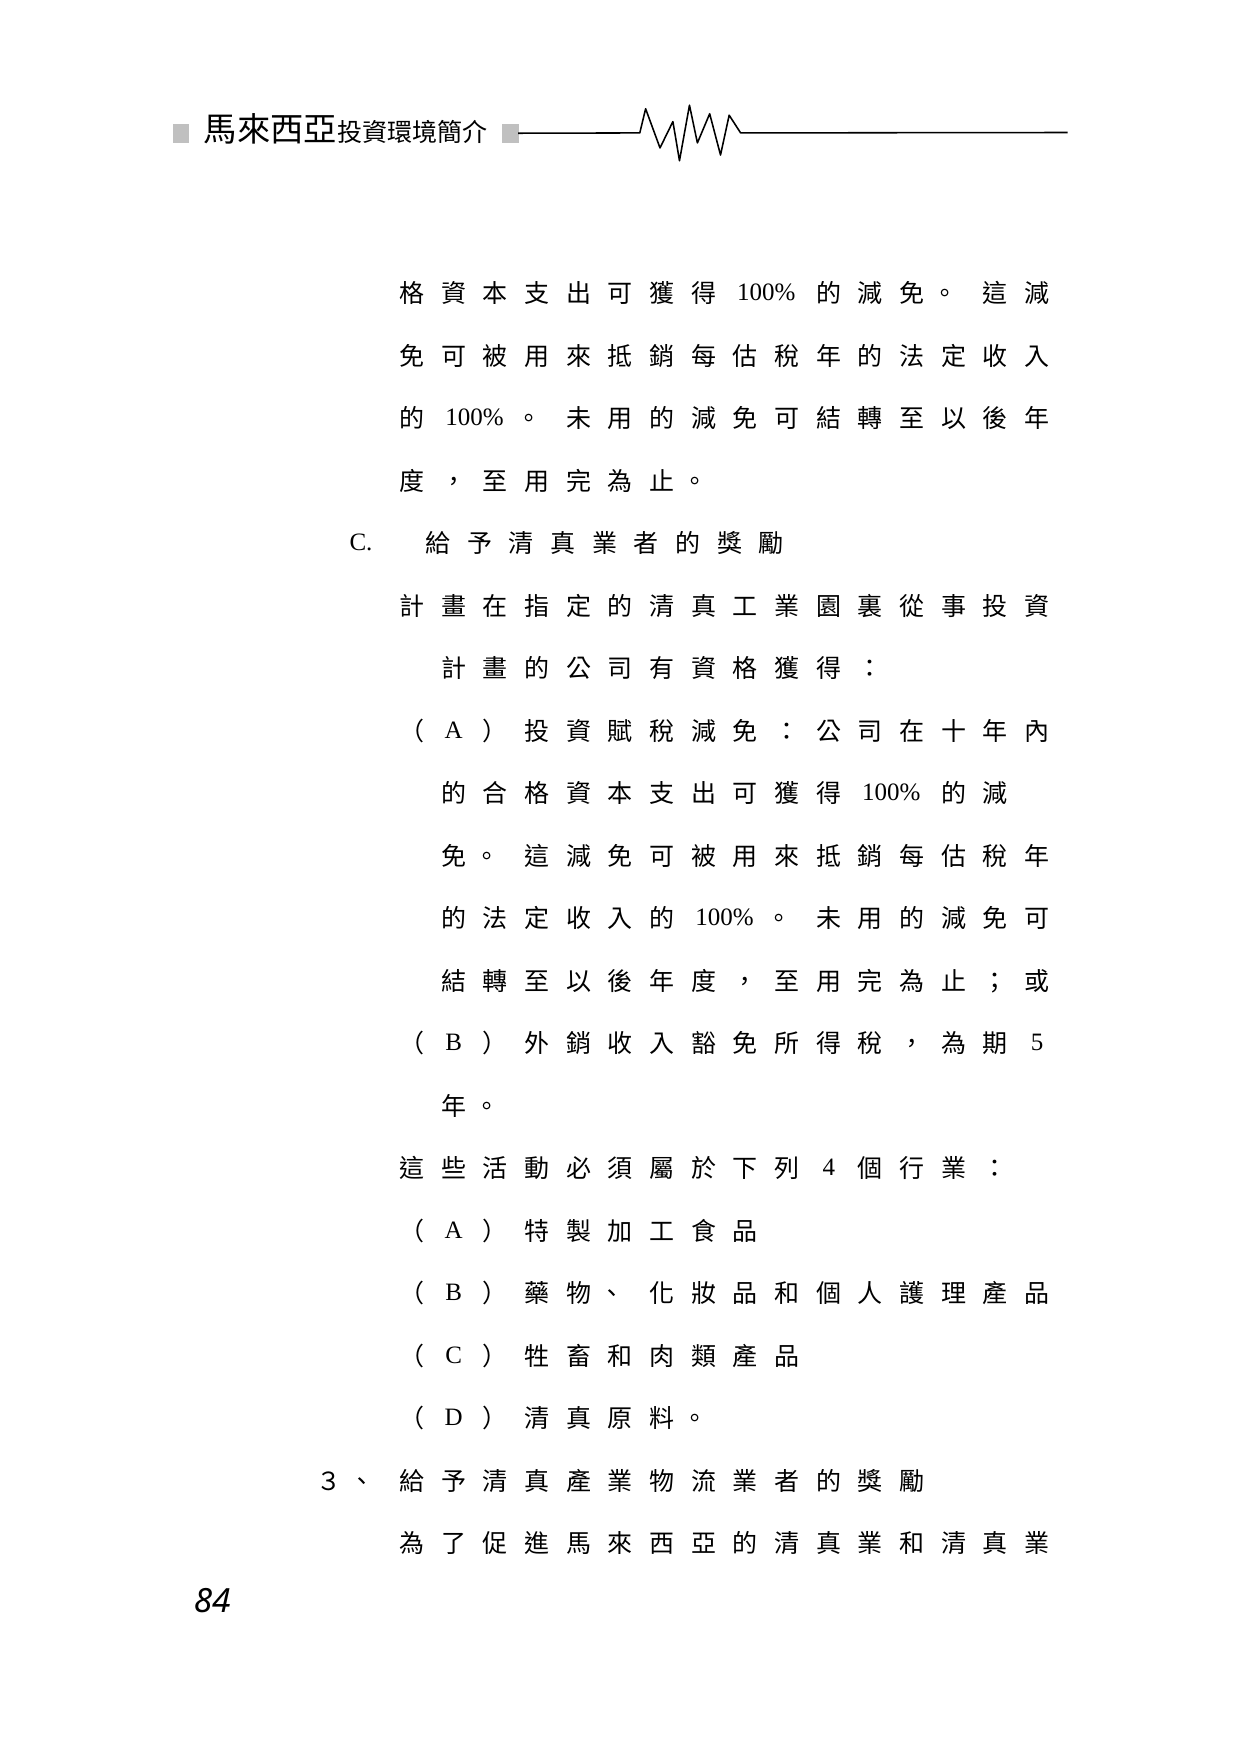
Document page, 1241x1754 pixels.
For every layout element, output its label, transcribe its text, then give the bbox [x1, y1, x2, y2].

text 這些活動必須屬於下列4個行業： [355, 1125, 1058, 1188]
text （C）牲畜和肉類產品 [355, 1313, 1058, 1375]
text 格資本支出可獲得100%的減免。這減免可被用來抵銷每估稅年的法定收入的100%。未用的減免可結轉至以後年度，至用完為止。 [330, 250, 1058, 500]
text （A）投資賦稅減免：公司在十年內的合格資本支出可獲得100%的減免。這減免可被用來抵銷每估稅年的法定收入的100%。未用的減免可結轉至以後年度，至用完為止；或 [355, 688, 1058, 1000]
text （D）清真原料。 [355, 1375, 1058, 1438]
text ３、給予清真產業物流業者的獎勵 [281, 1438, 1058, 1500]
text 為了促進馬來西亞的清真業和清真業 [330, 1500, 1058, 1563]
text 計畫在指定的清真工業園裏從事投資計畫的公司有資格獲得： [355, 563, 1058, 688]
text （B）藥物、化妝品和個人護理產品 [355, 1250, 1058, 1313]
text （B）外銷收入豁免所得稅，為期5年。 [355, 1000, 1058, 1125]
text （A）特製加工食品 [355, 1188, 1058, 1250]
text C. 給予清真業者的獎勵 [330, 500, 1058, 563]
